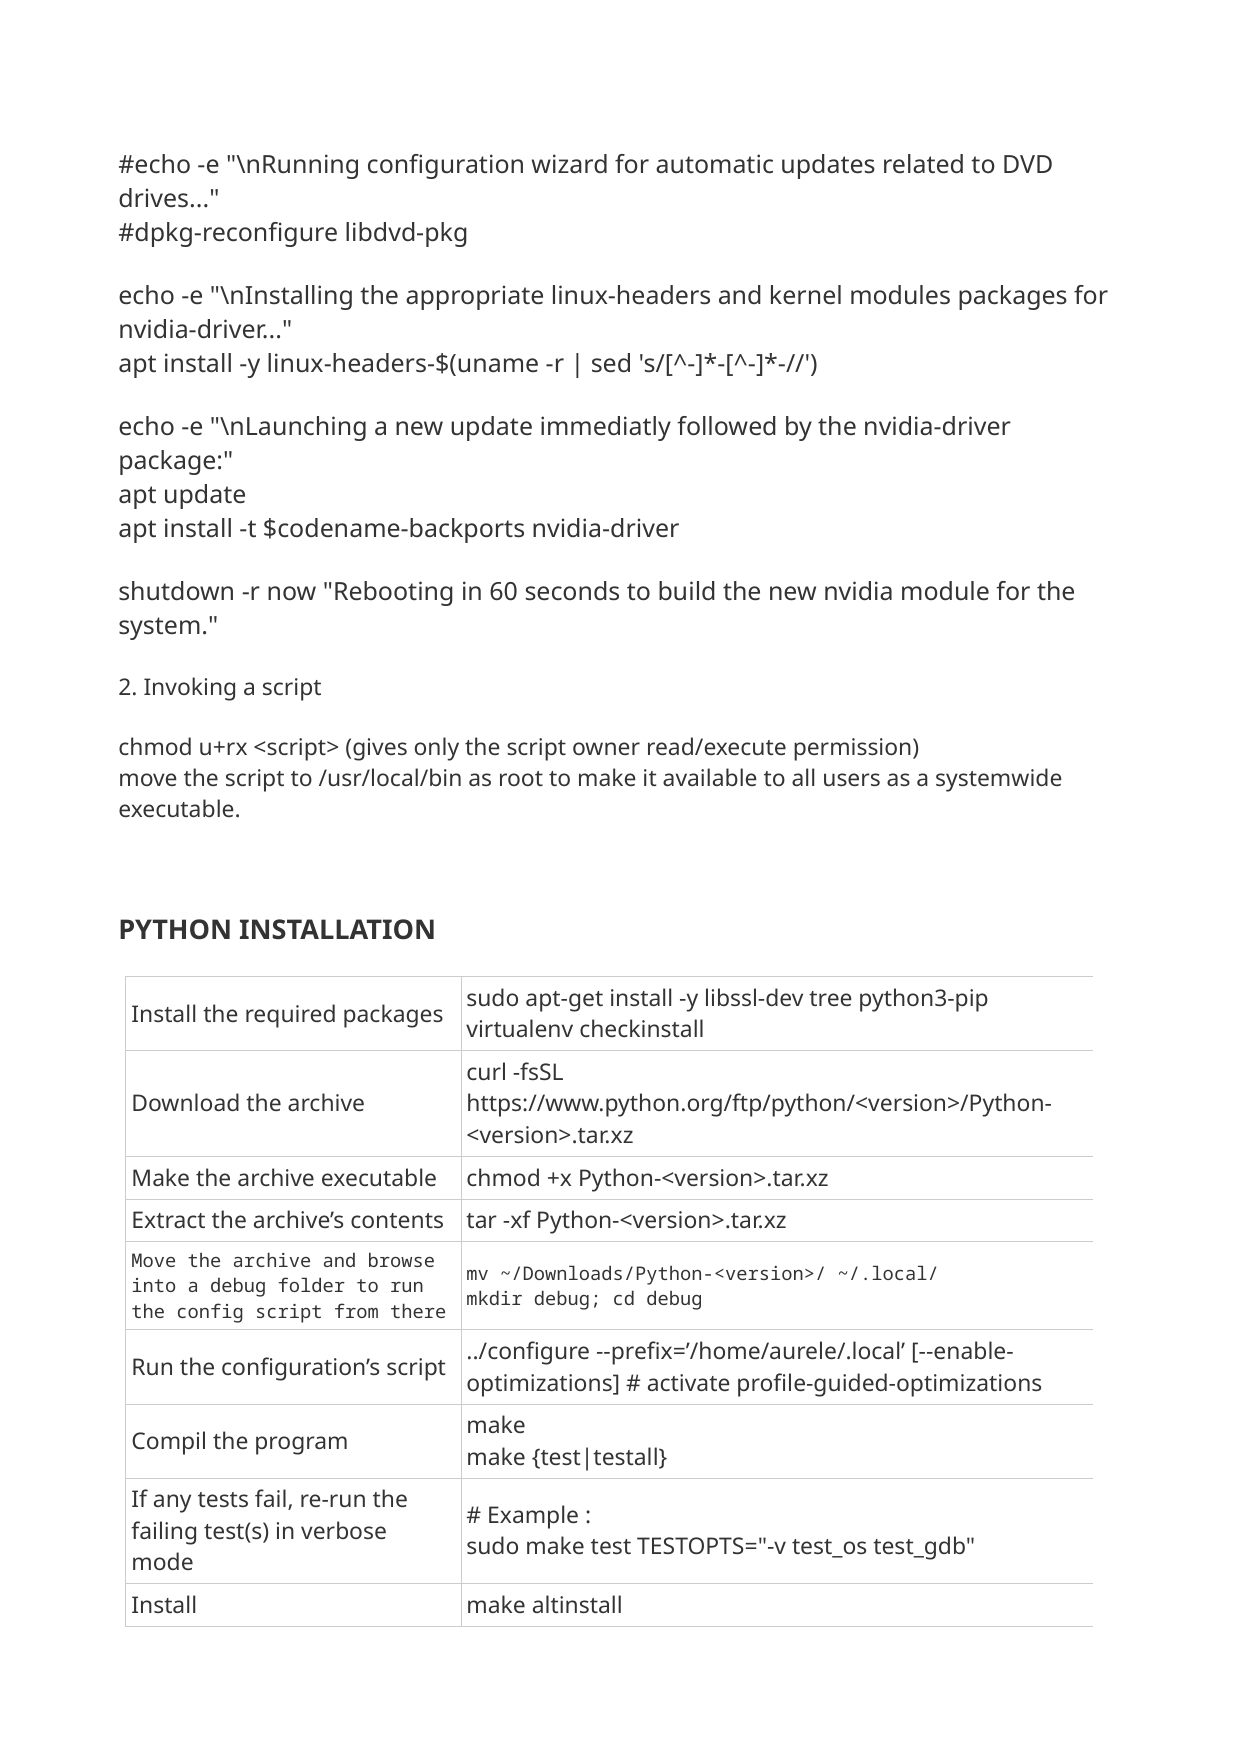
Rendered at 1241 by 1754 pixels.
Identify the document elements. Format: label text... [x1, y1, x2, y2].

table_cell Compil the program [126, 1405, 461, 1477]
table_cell mv ~/Downloads/Python-<version>/ ~/.local/ mkdir debug; cd debug [462, 1242, 1092, 1329]
table_header sudo apt-get install -y libssl-dev tree python3-pip virtualenv checkinstall [462, 977, 1092, 1050]
text #echo -e "\nRunning configuration wizard for automatic updates related to DVD drives..." [118, 147, 1122, 215]
text apt install -t $codename-backports nvidia-driver [118, 511, 1122, 545]
text #dpkg-reconfigure libdvd-pkg [118, 215, 1122, 249]
table_cell Move the archive and browse into a debug folder to run the config script from there [126, 1242, 461, 1329]
text apt update [118, 477, 1122, 511]
table_cell make make {test|testall} [462, 1405, 1092, 1477]
table_cell Extract the archive’s contents [126, 1200, 461, 1241]
text move the script to /usr/local/bin as root to make it available to all users as a systemwide executable. [118, 762, 1122, 824]
text 2. Invoking a script [118, 671, 1122, 702]
table_cell If any tests fail, re-run the failing test(s) in verbose mode [126, 1479, 461, 1583]
table_cell Run the configuration’s script [126, 1330, 461, 1403]
text echo -e "\nInstalling the appropriate linux-headers and kernel modules packages for nvidia-driver..." [118, 278, 1122, 346]
table_cell Install [126, 1584, 461, 1626]
table_cell chmod +x Python-<version>.tar.xz [462, 1157, 1092, 1198]
table_cell ../configure --prefix=’/home/aurele/.local’ [--enable-optimizations] # activate profile-guided-optimizations [462, 1330, 1092, 1403]
table_cell make altinstall [462, 1584, 1092, 1626]
text echo -e "\nLaunching a new update immediatly followed by the nvidia-driver package:" [118, 409, 1122, 477]
text chmod u+rx <script> (gives only the script owner read/execute permission) [118, 731, 1122, 762]
table_cell Make the archive executable [126, 1157, 461, 1198]
text apt install -y linux-headers-$(uname -r | sed 's/[^-]*-[^-]*-//') [118, 346, 1122, 380]
table_cell # Example : sudo make test TESTOPTS="-v test_os test_gdb" [462, 1479, 1092, 1583]
table_cell Download the archive [126, 1051, 461, 1156]
text shutdown -r now "Rebooting in 60 seconds to build the new nvidia module for the system." [118, 574, 1122, 642]
table_header Install the required packages [126, 977, 461, 1050]
table_cell curl -fsSL https://www.python.org/ftp/python/<version>/Python-<version>.tar.xz [462, 1051, 1092, 1156]
text PYTHON INSTALLATION [118, 911, 1122, 947]
table_cell tar -xf Python-<version>.tar.xz [462, 1200, 1092, 1241]
